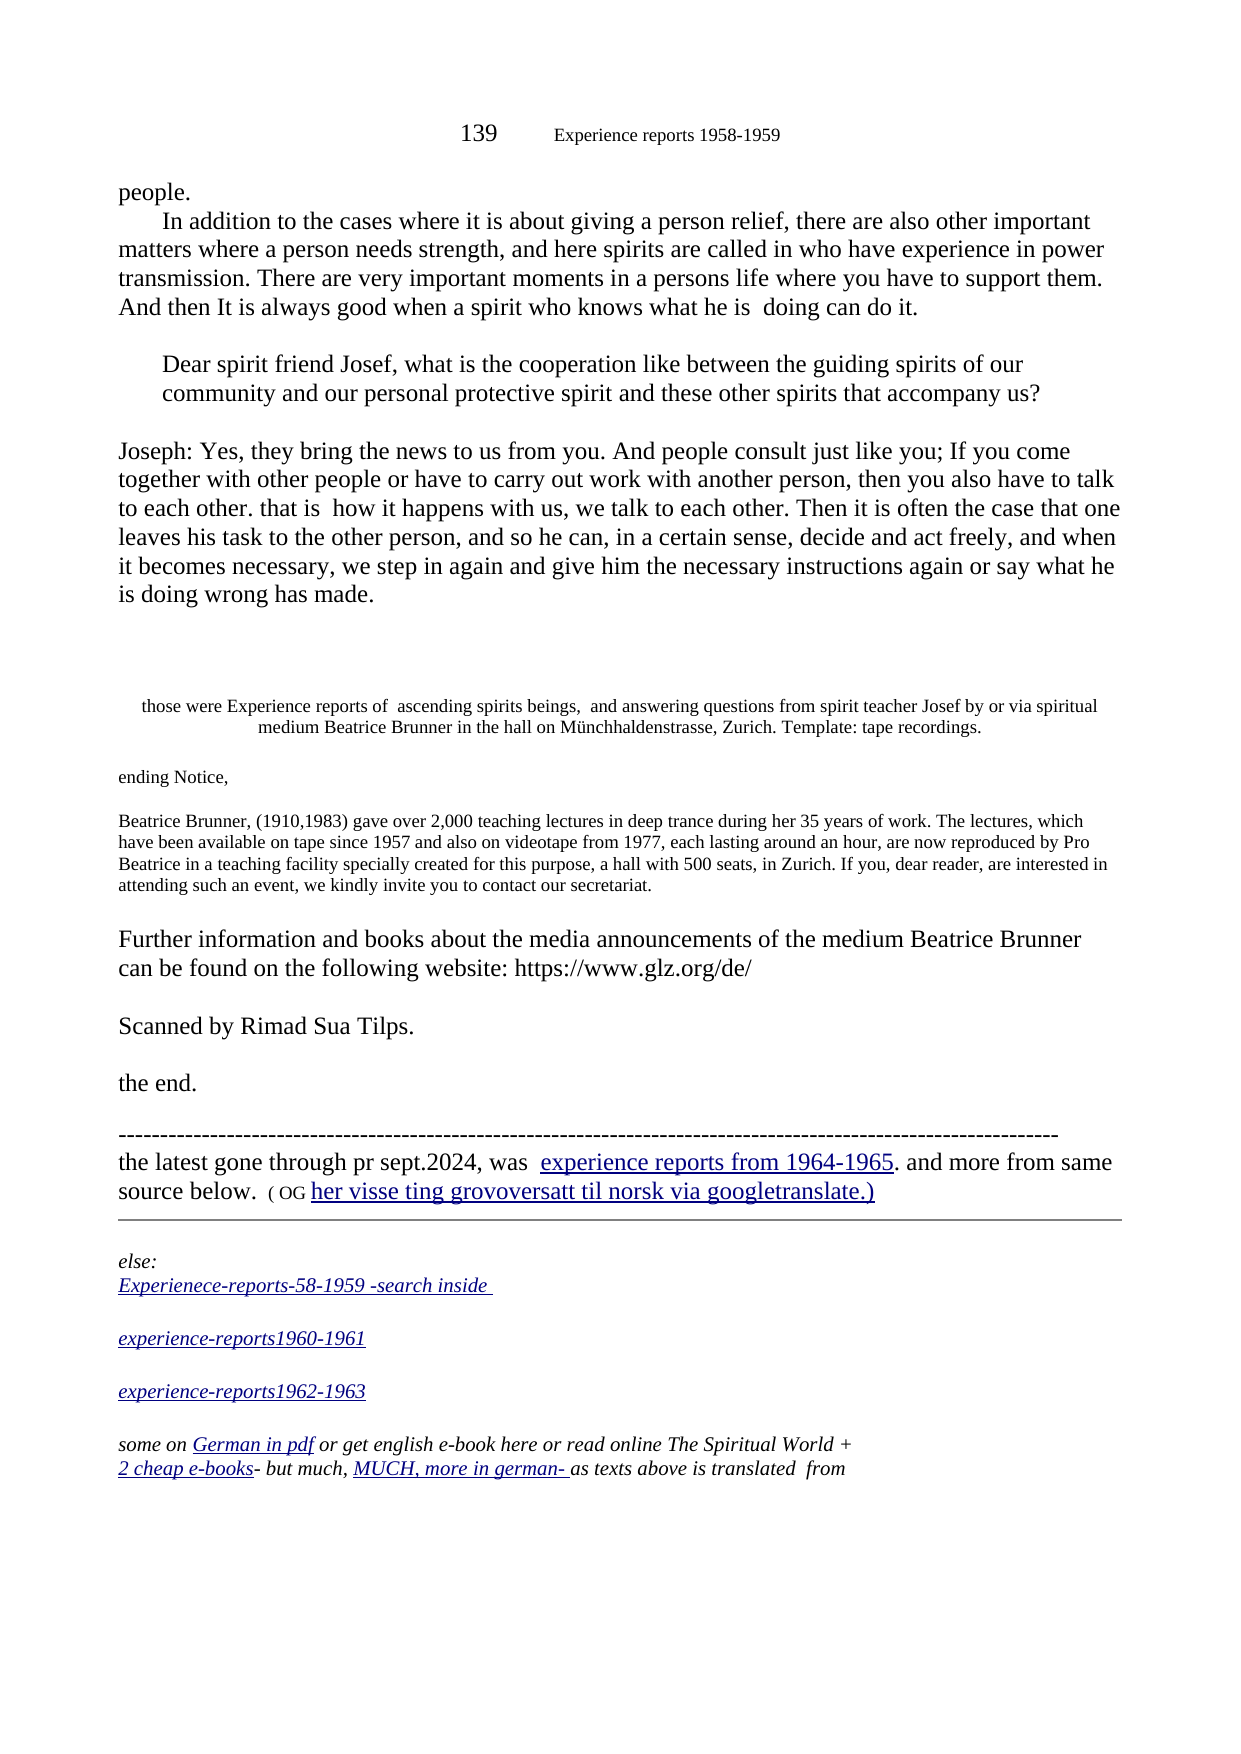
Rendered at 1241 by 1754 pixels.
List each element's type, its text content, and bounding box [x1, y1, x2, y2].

text the latest gone through pr sept.2024, was experience reports from 1964-1965. and more from same source below. ( OG her visse ting grovoversatt til norsk via googletranslate.) [118, 1147, 1122, 1205]
text ----------------------------------------------------------------------------------------------------------------- [118, 1119, 1122, 1147]
text experience-reports1960-1961 [118, 1326, 1122, 1350]
text Further information and books about the media announcements of the medium Beatrice Brunner [118, 924, 1122, 953]
text 2 cheap e-books- but much, MUCH, more in german- as texts above is translated from [118, 1456, 1122, 1480]
text experience-reports1962-1963 [118, 1379, 1122, 1403]
text else: [118, 1249, 1122, 1273]
text can be found on the following website: https://www.glz.org/de/ [118, 953, 1122, 982]
text Experienece-reports-58-1959 -search inside [118, 1273, 1122, 1297]
text people. [118, 177, 1122, 206]
text Scanned by Rimad Sua Tilps. [118, 1011, 1122, 1039]
text some on German in pdf or get english e-book here or read online The Spiritual World + [118, 1432, 1122, 1456]
text the end. [118, 1068, 1122, 1097]
text Joseph: Yes, they bring the news to us from you. And people consult just like you; If you come together with other people or have to carry out work with another person, then you also have to talk to each other. that is how it happens with us, we talk to each other. Then it is often the case that one leaves his task to the other person, and so he can, in a certain sense, decide and act freely, and when it becomes necessary, we step in again and give him the necessary instructions again or say what he is doing wrong has made. [118, 436, 1122, 608]
text Beatrice Brunner, (1910,1983) gave over 2,000 teaching lectures in deep trance during her 35 years of work. The lectures, which have been available on tape since 1957 and also on videotape from 1977, each lasting around an hour, are now reproduced by Pro Beatrice in a teaching facility specially created for this purpose, a hall with 500 seats, in Zurich. If you, dear reader, are interested in attending such an event, we kindly invite you to contact our secretariat. [118, 809, 1122, 896]
text those were Experience reports of ascending spirits beings, and answering questions from spirit teacher Josef by or via spiritual medium Beatrice Brunner in the hall on Münchhaldenstrasse, Zurich. Template: tape recordings. [118, 694, 1122, 738]
text In addition to the cases where it is about giving a person relief, there are also other important matters where a person needs strength, and here spirits are called in who have experience in power transmission. There are very important moments in a persons life where you have to support them. And then It is always good when a spirit who knows what he is doing can do it. [118, 206, 1122, 321]
text Dear spirit friend Josef, what is the cooperation like between the guiding spirits of our community and our personal protective spirit and these other spirits that accompany us? [162, 349, 1122, 407]
text ending Notice, [118, 766, 1122, 788]
